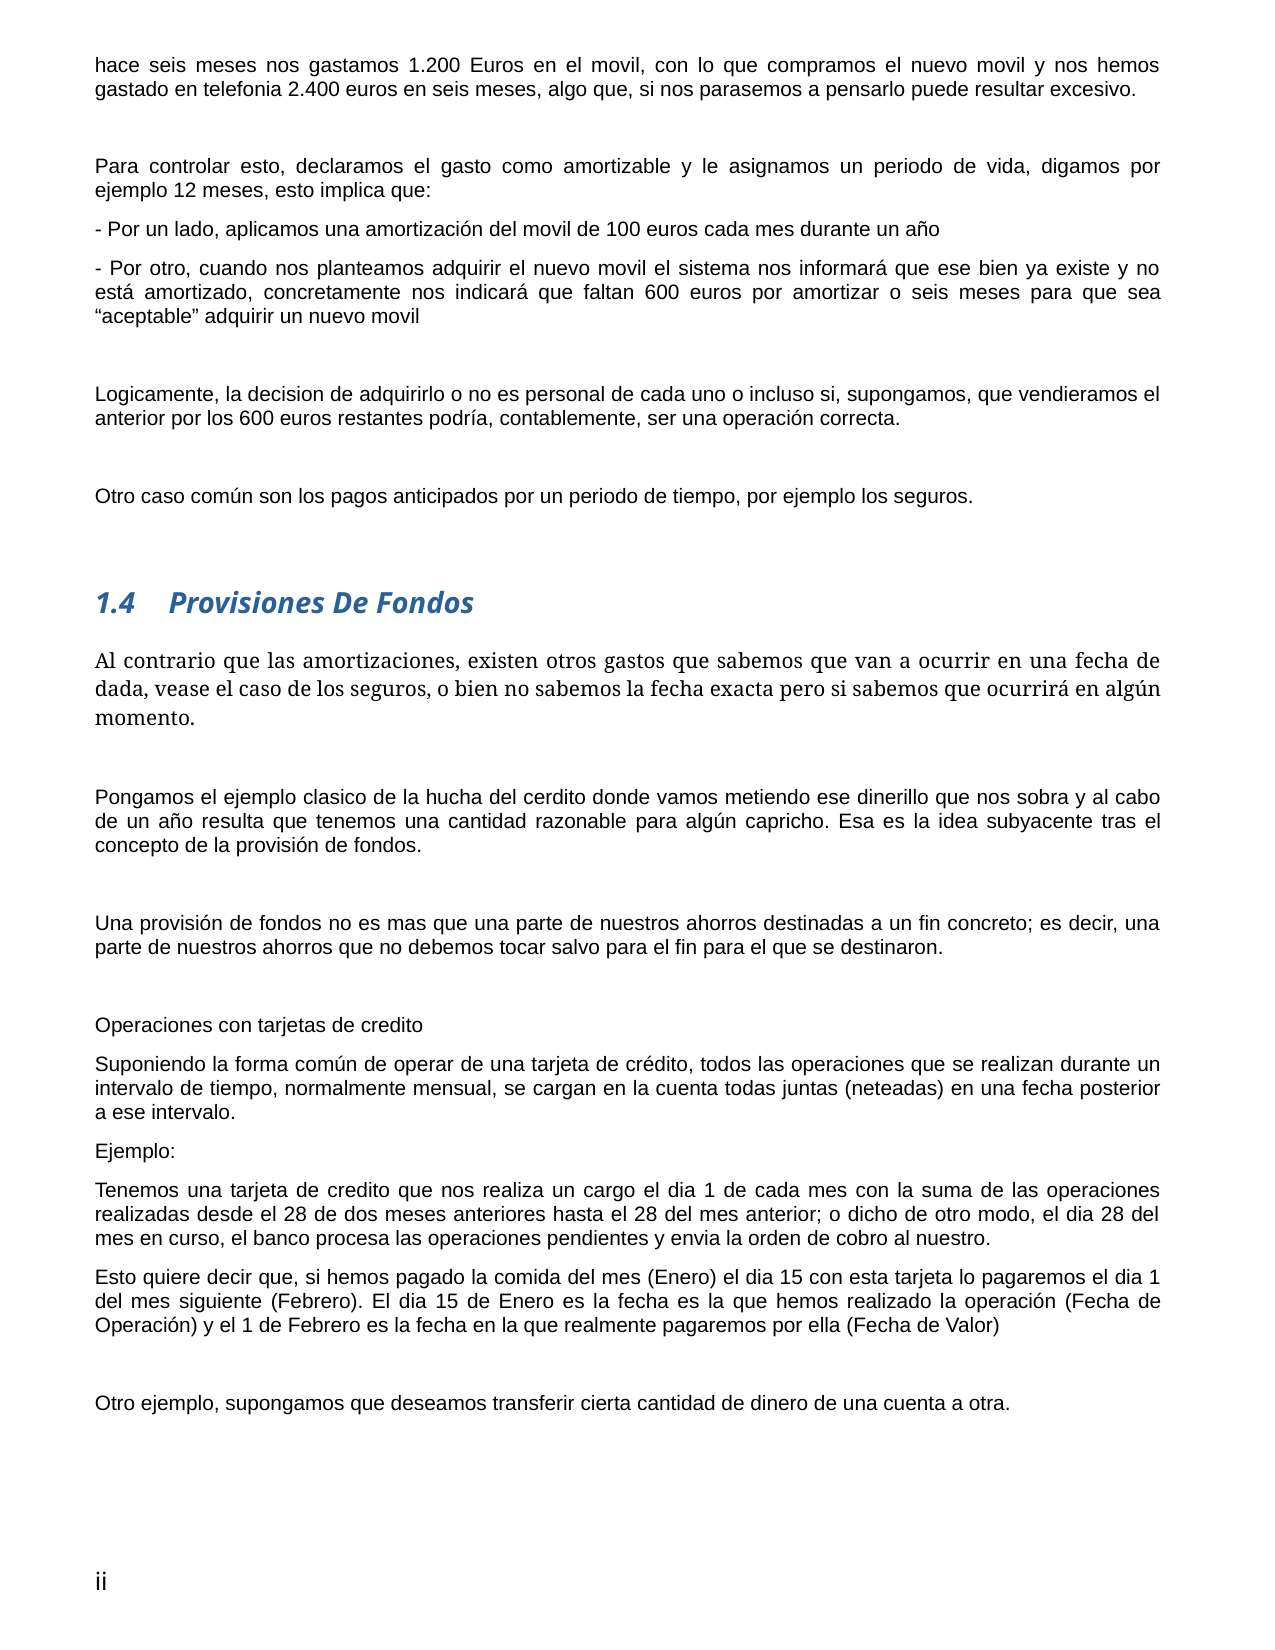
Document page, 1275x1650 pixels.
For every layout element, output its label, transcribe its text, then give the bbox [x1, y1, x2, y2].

text Esto quiere decir que, si hemos pagado la comida del mes (Enero) el dia 15 con esta tarjeta lo pagaremos el dia 1 del mes siguiente (Febrero). El dia 15 de Enero es la fecha es la que hemos realizado la operación (Fecha de Operación) y el 1 de Febrero es la fecha en la que realmente pagaremos por ella (Fecha de Valor) [94, 1264, 1162, 1336]
text Al contrario que las amortizaciones, existen otros gastos que sabemos que van a ocurrir en una fecha de dada, vease el caso de los seguros, o bien no sabemos la fecha exacta pero si sabemos que ocurrirá en algún momento. [94, 646, 1162, 731]
text Otro ejemplo, supongamos que deseamos transferir cierta cantidad de dinero de una cuenta a otra. [94, 1390, 1162, 1414]
text Para controlar esto, declaramos el gasto como amortizable y le asignamos un periodo de vida, digamos por ejemplo 12 meses, esto implica que: [94, 154, 1162, 202]
text Logicamente, la decision de adquirirlo o no es personal de cada uno o incluso si, supongamos, que vendieramos el anterior por los 600 euros restantes podría, contablemente, ser una operación correcta. [94, 382, 1162, 430]
text - Por un lado, aplicamos una amortización del movil de 100 euros cada mes durante un año [94, 217, 1162, 241]
text Otro caso común son los pagos anticipados por un periodo de tiempo, por ejemplo los seguros. [94, 484, 1162, 508]
subtitle Provisiones de fondos [94, 582, 1162, 622]
text hace seis meses nos gastamos 1.200 Euros en el movil, con lo que compramos el nuevo movil y nos hemos gastado en telefonia 2.400 euros en seis meses, algo que, si nos parasemos a pensarlo puede resultar excesivo. [94, 52, 1162, 100]
text Pongamos el ejemplo clasico de la hucha del cerdito donde vamos metiendo ese dinerillo que nos sobra y al cabo de un año resulta que tenemos una cantidad razonable para algún capricho. Esa es la idea subyacente tras el concepto de la provisión de fondos. [94, 785, 1162, 857]
text Tenemos una tarjeta de credito que nos realiza un cargo el dia 1 de cada mes con la suma de las operaciones realizadas desde el 28 de dos meses anteriores hasta el 28 del mes anterior; o dicho de otro modo, el dia 28 del mes en curso, el banco procesa las operaciones pendientes y envia la orden de cobro al nuestro. [94, 1178, 1162, 1249]
text Una provisión de fondos no es mas que una parte de nuestros ahorros destinadas a un fin concreto; es decir, una parte de nuestros ahorros que no debemos tocar salvo para el fin para el que se destinaron. [94, 911, 1162, 959]
text Ejemplo: [94, 1139, 1162, 1163]
text Suponiendo la forma común de operar de una tarjeta de crédito, todos las operaciones que se realizan durante un intervalo de tiempo, normalmente mensual, se cargan en la cuenta todas juntas (neteadas) en una fecha posterior a ese intervalo. [94, 1052, 1162, 1124]
text - Por otro, cuando nos planteamos adquirir el nuevo movil el sistema nos informará que ese bien ya existe y no está amortizado, concretamente nos indicará que faltan 600 euros por amortizar o seis meses para que sea “aceptable” adquirir un nuevo movil [94, 256, 1162, 328]
text Operaciones con tarjetas de credito [94, 1013, 1162, 1037]
